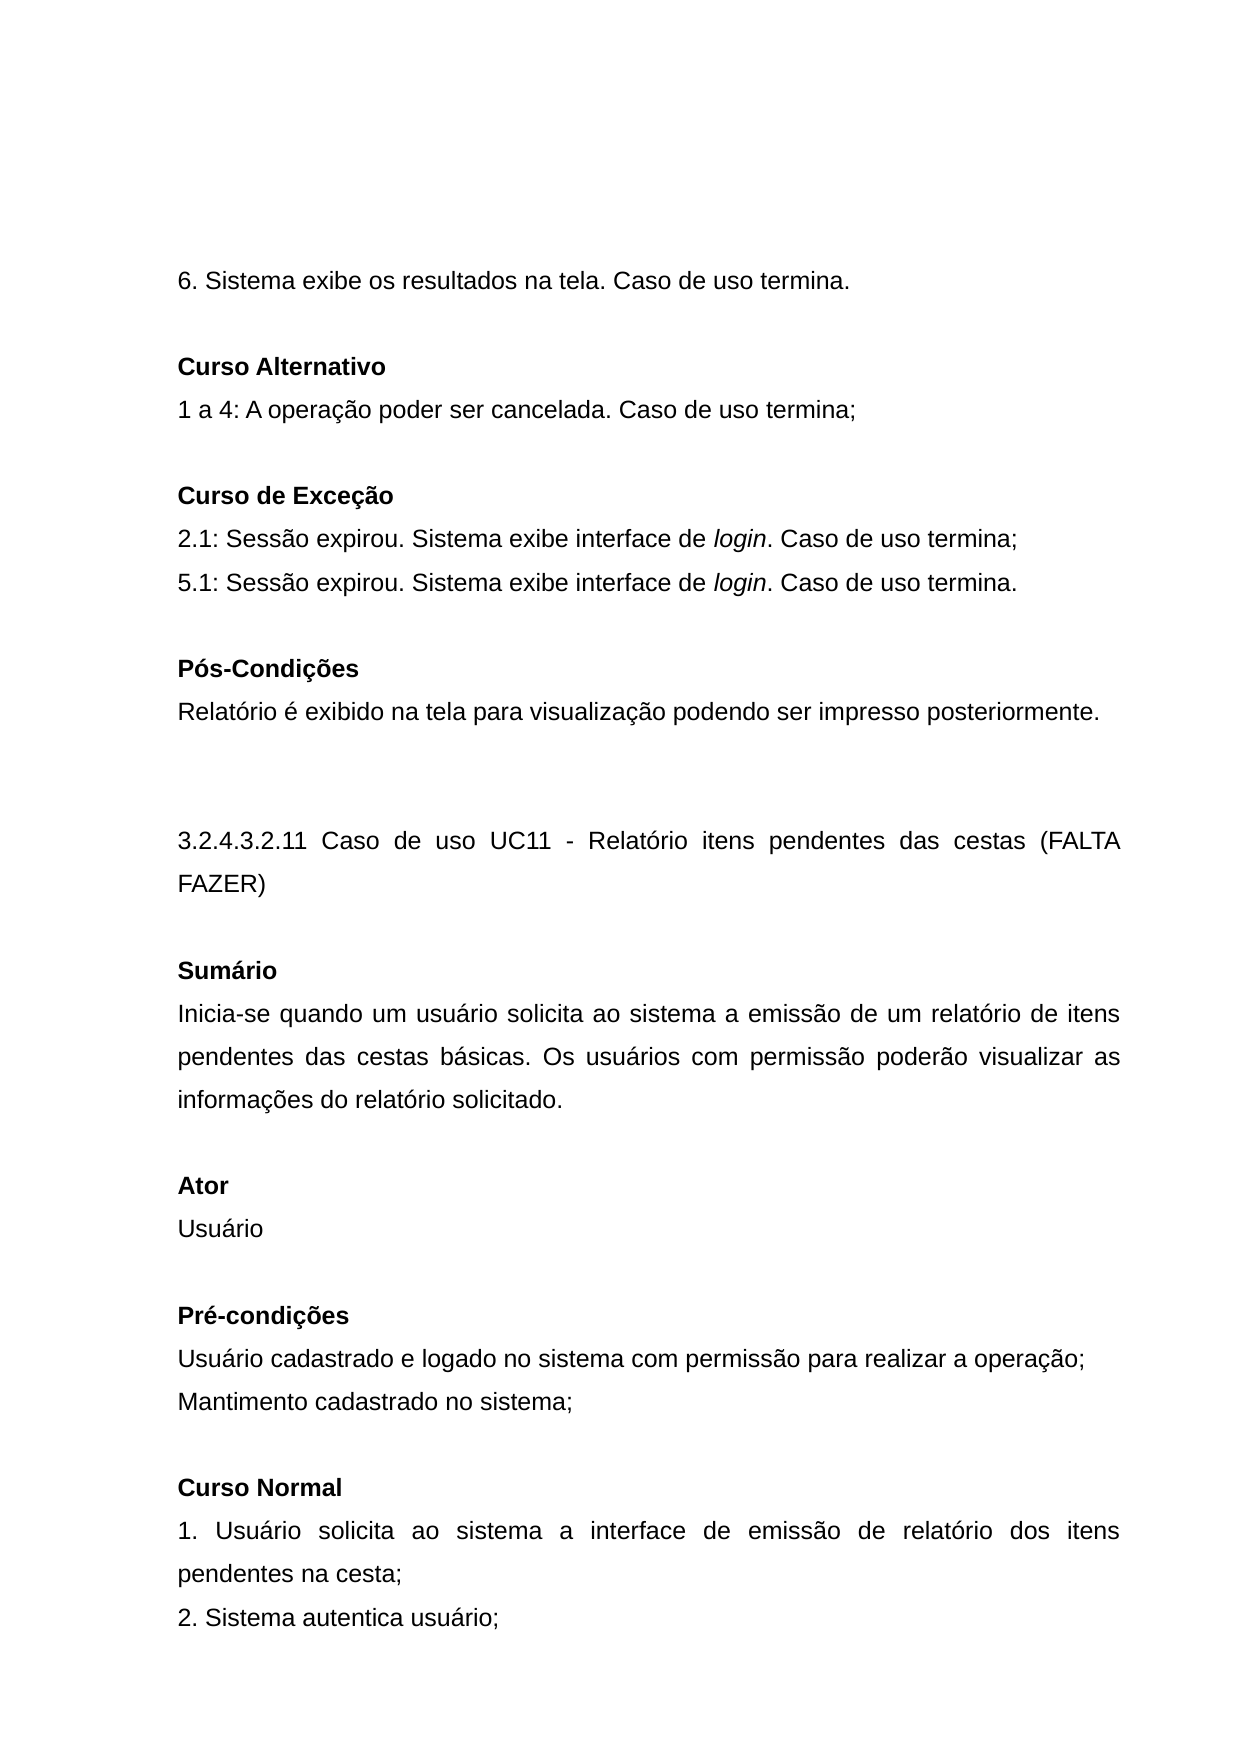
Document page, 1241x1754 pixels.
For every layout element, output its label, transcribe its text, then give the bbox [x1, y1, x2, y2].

text 6. Sistema exibe os resultados na tela. Caso de uso termina. [177, 266, 1122, 294]
text Pós-Condições [177, 654, 1122, 683]
text 1 a 4: A operação poder ser cancelada. Caso de uso termina; [177, 395, 1122, 424]
text Sumário [177, 956, 1122, 984]
text Mantimento cadastrado no sistema; [177, 1387, 1122, 1416]
text 5.1: Sessão expirou. Sistema exibe interface de login. Caso de uso termina. [177, 568, 1122, 596]
text 2.1: Sessão expirou. Sistema exibe interface de login. Caso de uso termina; [177, 524, 1122, 553]
text Relatório é exibido na tela para visualização podendo ser impresso posteriormente. [177, 697, 1122, 726]
text Usuário cadastrado e logado no sistema com permissão para realizar a operação; [177, 1344, 1122, 1373]
text Curso de Exceção [177, 481, 1122, 510]
text 3.2.4.3.2.11 Caso de uso UC11 - Relatório itens pendentes das cestas (FALTA FAZER) [177, 826, 1122, 898]
text 2. Sistema autentica usuário; [177, 1603, 1122, 1631]
text Ator [177, 1171, 1122, 1200]
text Curso Alternativo [177, 352, 1122, 381]
text Usuário [177, 1214, 1122, 1243]
text 1. Usuário solicita ao sistema a interface de emissão de relatório dos itens pendentes na cesta; [177, 1516, 1122, 1588]
text Curso Normal [177, 1473, 1122, 1502]
text Inicia-se quando um usuário solicita ao sistema a emissão de um relatório de itens pendentes das cestas básicas. Os usuários com permissão poderão visualizar as informações do relatório solicitado. [177, 999, 1122, 1114]
text Pré-condições [177, 1301, 1122, 1329]
